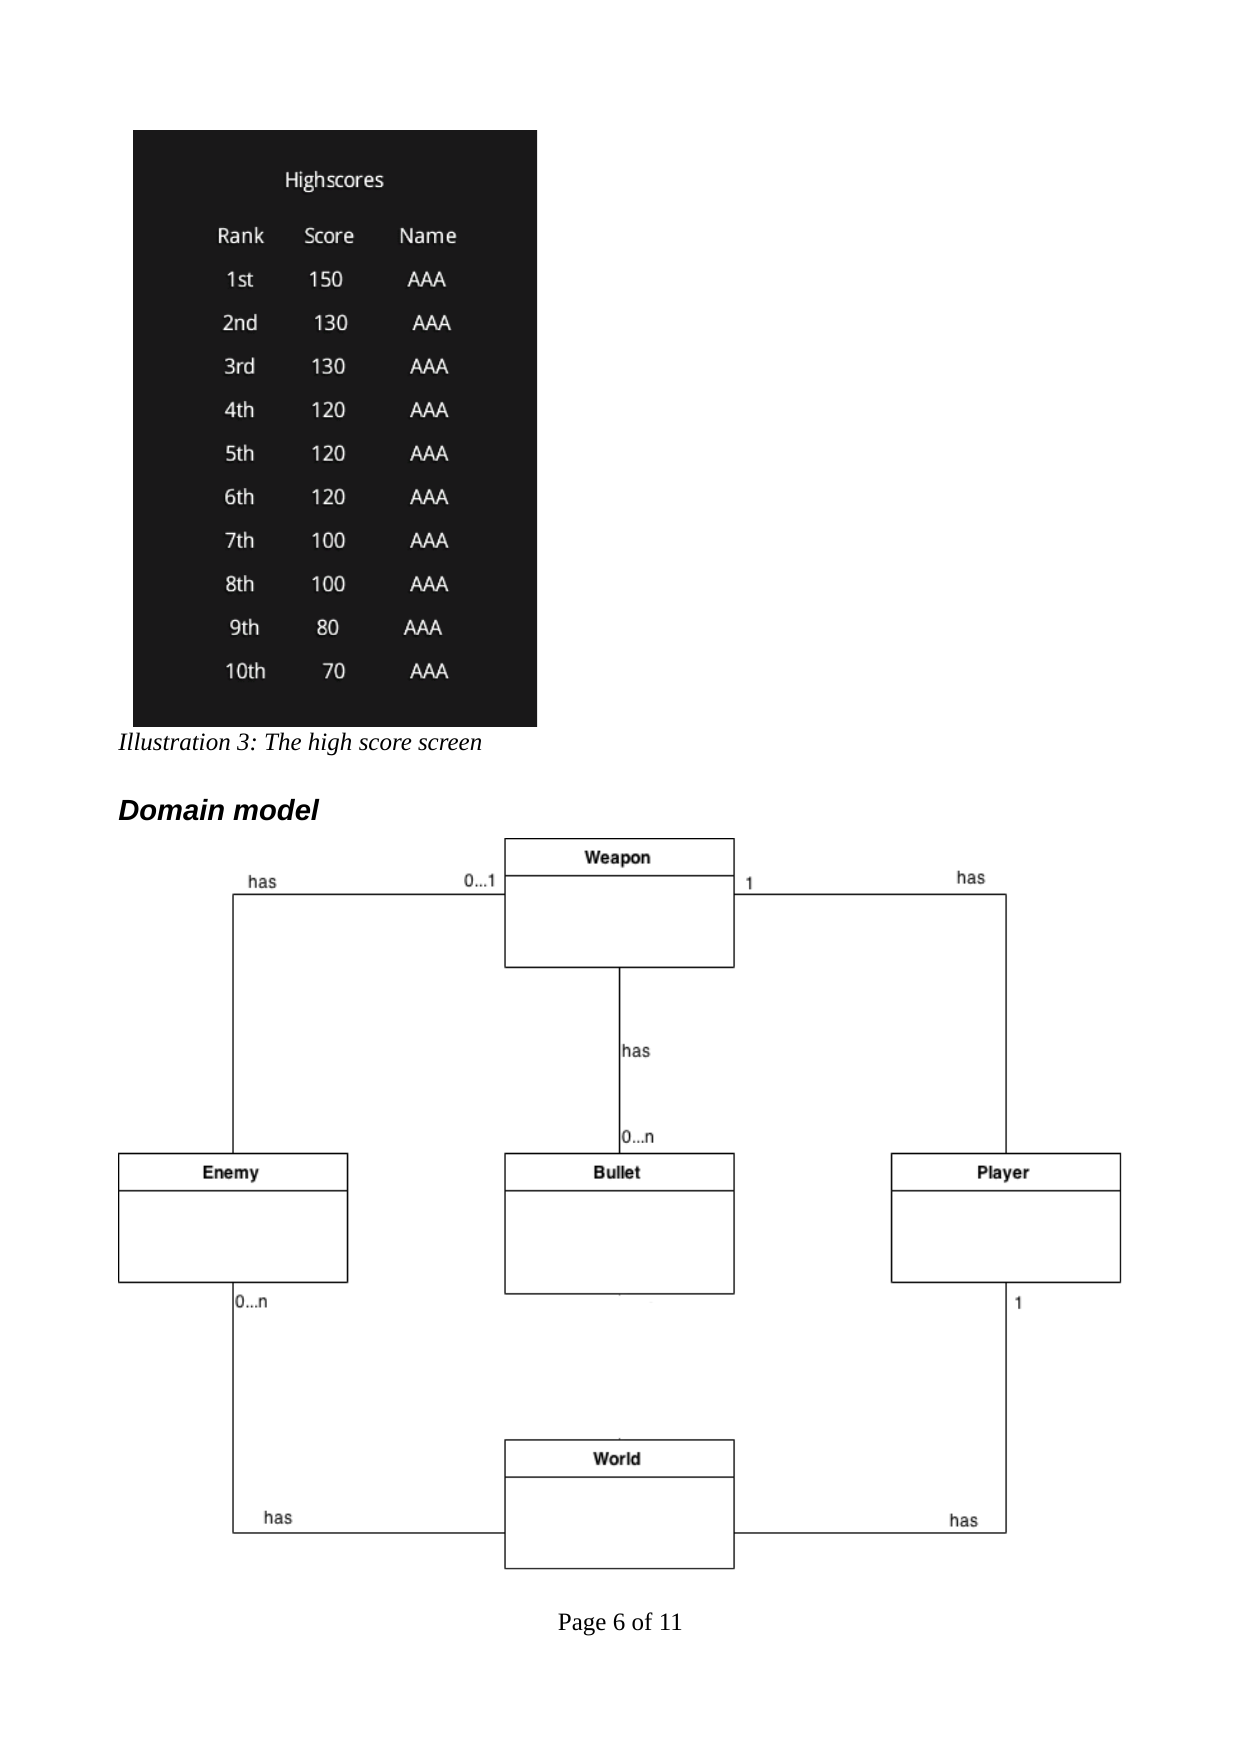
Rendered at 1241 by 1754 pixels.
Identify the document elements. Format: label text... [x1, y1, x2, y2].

subtitle Domain model [118, 793, 1122, 826]
text Illustration 3: The high score screen [118, 727, 552, 755]
picture [133, 130, 538, 727]
picture [118, 838, 1123, 1574]
